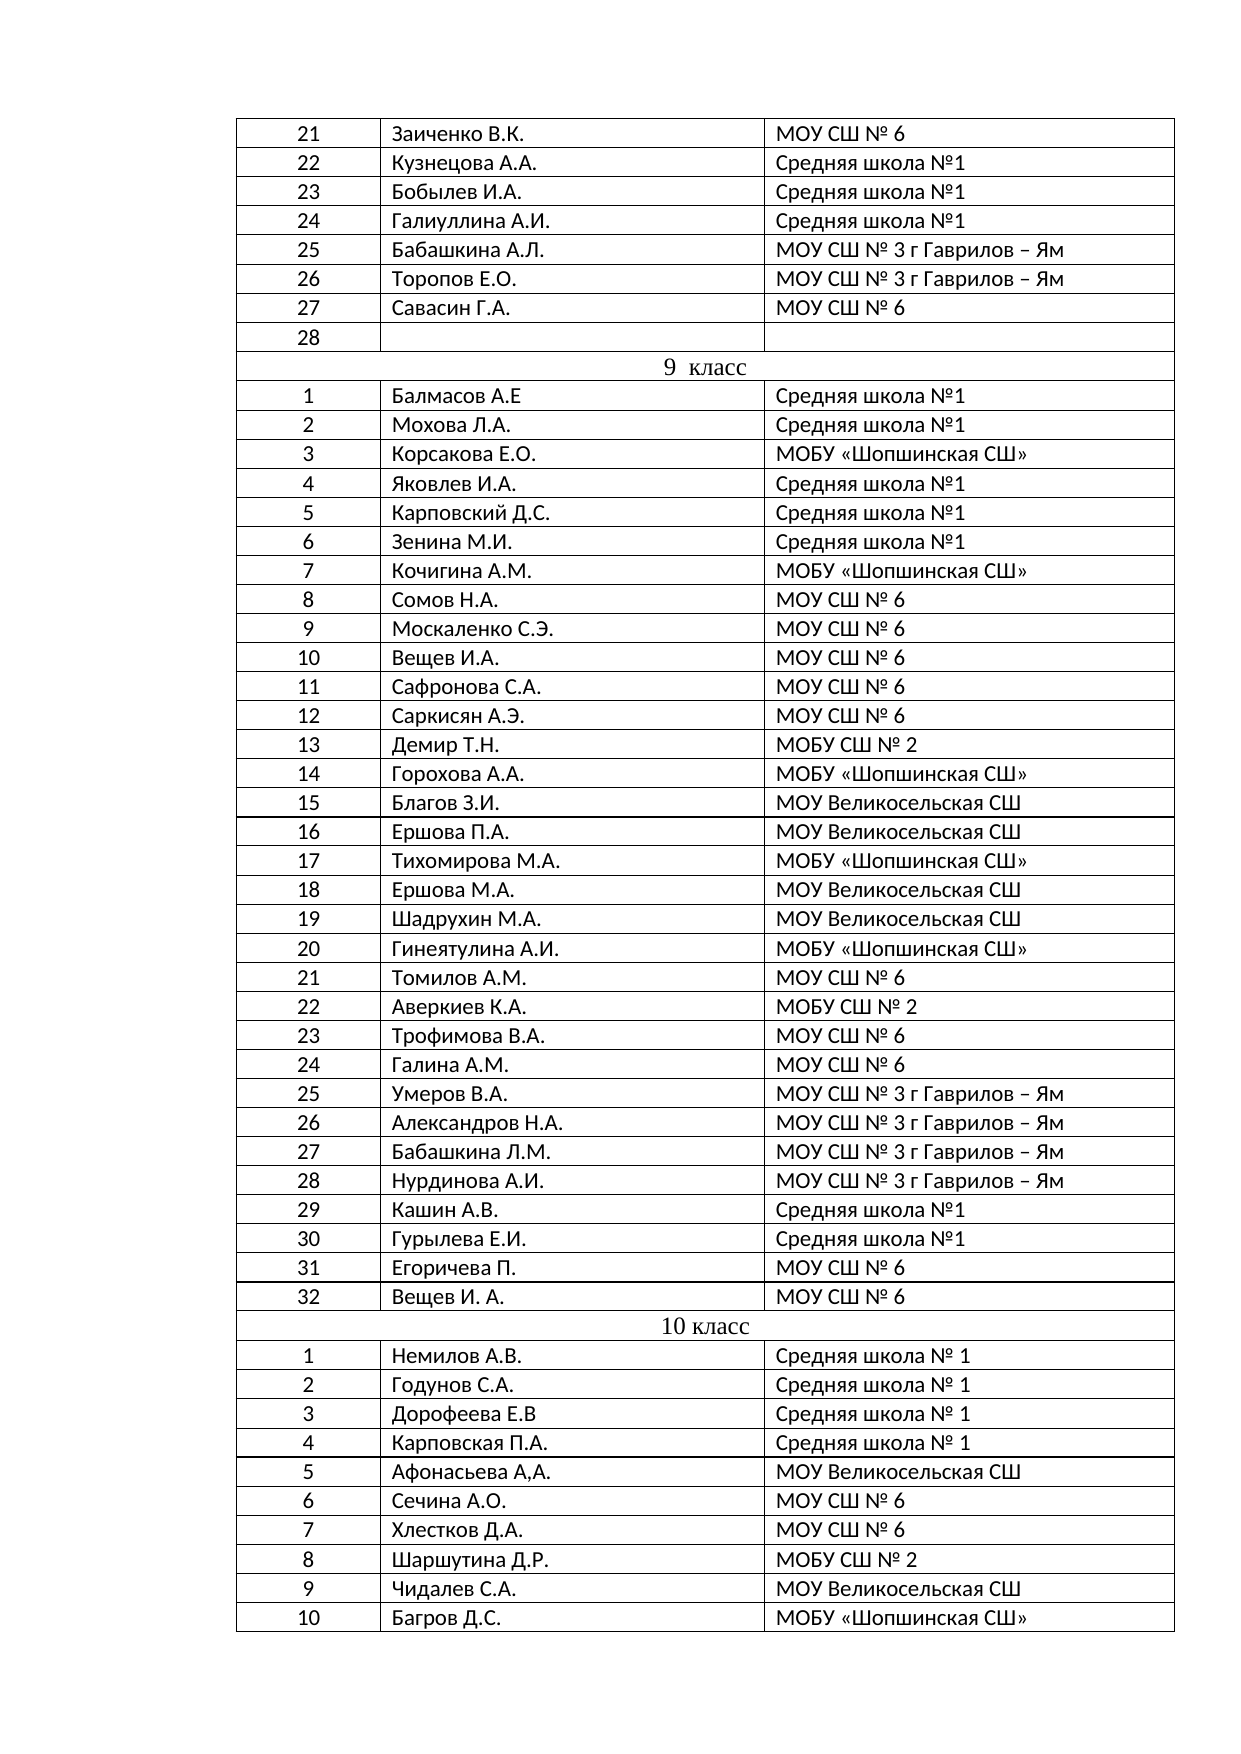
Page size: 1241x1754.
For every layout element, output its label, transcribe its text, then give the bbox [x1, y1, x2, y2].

table_cell Зенина М.И. [381, 527, 764, 555]
table_cell Гинеятулина А.И. [381, 934, 764, 962]
table_cell 8 [237, 585, 380, 613]
table_cell МОУ СШ № 3 г Гаврилов – Ям [765, 1108, 1174, 1136]
table_cell 1 [237, 1341, 380, 1369]
table_cell Бабашкина Л.М. [381, 1137, 764, 1165]
table_cell Кузнецова А.А. [381, 148, 764, 176]
table_cell Багров Д.С. [381, 1603, 764, 1631]
table_cell МОУ Великосельская СШ [765, 788, 1174, 816]
table_cell Вещев И. А. [381, 1283, 764, 1310]
table_cell 14 [237, 759, 380, 787]
table_cell Бобылев И.А. [381, 177, 764, 205]
table_cell Саркисян А.Э. [381, 701, 764, 729]
table_cell 21 [237, 963, 380, 991]
table_cell Дорофеева Е.В [381, 1399, 764, 1427]
table_cell Галиуллина А.И. [381, 206, 764, 234]
table_cell 28 [237, 1166, 380, 1194]
table_cell Средняя школа №1 [765, 177, 1174, 205]
table_cell 4 [237, 469, 380, 497]
table_cell Бабашкина А.Л. [381, 235, 764, 263]
table_cell [381, 323, 764, 351]
table_cell МОУ СШ № 6 [765, 614, 1174, 642]
table_cell Карповская П.А. [381, 1429, 764, 1456]
table_cell Тихомирова М.А. [381, 846, 764, 874]
table_cell Гурылева Е.И. [381, 1224, 764, 1252]
table_cell 18 [237, 876, 380, 903]
table_cell МОУ СШ № 6 [765, 643, 1174, 671]
table_cell Афонасьева А,А. [381, 1458, 764, 1486]
table_cell Вещев И.А. [381, 643, 764, 671]
table_cell МОУ СШ № 6 [765, 1021, 1174, 1049]
table_cell Средняя школа №1 [765, 206, 1174, 234]
table_cell Благов З.И. [381, 788, 764, 816]
table_cell МОУ СШ № 6 [765, 294, 1174, 322]
table_cell Немилов А.В. [381, 1341, 764, 1369]
table_cell Егоричева П. [381, 1253, 764, 1281]
table_cell 25 [237, 1079, 380, 1107]
table_cell МОУ СШ № 3 г Гаврилов – Ям [765, 1137, 1174, 1165]
table_cell 15 [237, 788, 380, 816]
table_cell 13 [237, 730, 380, 758]
table_cell 19 [237, 905, 380, 933]
table_cell Галина А.М. [381, 1050, 764, 1078]
table_cell Кочигина А.М. [381, 556, 764, 584]
table_cell 23 [237, 177, 380, 205]
table_cell Заиченко В.К. [381, 119, 764, 147]
table_cell МОУ Великосельская СШ [765, 1574, 1174, 1602]
table_cell Средняя школа №1 [765, 1195, 1174, 1223]
table_cell 27 [237, 294, 380, 322]
table_cell МОБУ «Шопшинская СШ» [765, 846, 1174, 874]
table_cell Нурдинова А.И. [381, 1166, 764, 1194]
table_cell МОУ СШ № 6 [765, 119, 1174, 147]
table_cell 7 [237, 556, 380, 584]
table_cell 30 [237, 1224, 380, 1252]
table_cell МОУ СШ № 3 г Гаврилов – Ям [765, 265, 1174, 292]
table_cell МОБУ «Шопшинская СШ» [765, 1603, 1174, 1631]
table_cell 8 [237, 1545, 380, 1573]
table_cell Средняя школа № 1 [765, 1429, 1174, 1456]
table_cell Ершова П.А. [381, 818, 764, 845]
table_cell МОБУ СШ № 2 [765, 730, 1174, 758]
table_cell 2 [237, 1370, 380, 1398]
table_cell 5 [237, 1458, 380, 1486]
table_cell Томилов А.М. [381, 963, 764, 991]
table_cell 26 [237, 1108, 380, 1136]
table_cell МОУ Великосельская СШ [765, 1458, 1174, 1486]
table_cell 22 [237, 148, 380, 176]
table_cell Кашин А.В. [381, 1195, 764, 1223]
table_cell Средняя школа № 1 [765, 1399, 1174, 1427]
table_cell МОУ СШ № 6 [765, 1253, 1174, 1281]
table_cell Яковлев И.А. [381, 469, 764, 497]
table_cell МОУ Великосельская СШ [765, 818, 1174, 845]
table_cell 31 [237, 1253, 380, 1281]
table_cell Торопов Е.О. [381, 265, 764, 292]
table_cell Ершова М.А. [381, 876, 764, 903]
table_cell МОБУ «Шопшинская СШ» [765, 759, 1174, 787]
table_cell Корсакова Е.О. [381, 440, 764, 468]
table_cell Горохова А.А. [381, 759, 764, 787]
table_cell МОБУ СШ № 2 [765, 992, 1174, 1020]
table_cell Средняя школа №1 [765, 381, 1174, 409]
table_cell 9 [237, 614, 380, 642]
table_cell 27 [237, 1137, 380, 1165]
table_cell МОУ СШ № 6 [765, 963, 1174, 991]
table_cell 24 [237, 206, 380, 234]
table_cell 6 [237, 1487, 380, 1514]
table_cell Хлестков Д.А. [381, 1516, 764, 1544]
table_cell МОУ СШ № 3 г Гаврилов – Ям [765, 1166, 1174, 1194]
table_cell 25 [237, 235, 380, 263]
table_cell Сомов Н.А. [381, 585, 764, 613]
table_cell 4 [237, 1429, 380, 1456]
table_cell Балмасов А.Е [381, 381, 764, 409]
table_cell Средняя школа №1 [765, 1224, 1174, 1252]
table_cell МОУ СШ № 6 [765, 701, 1174, 729]
table_cell МОБУ «Шопшинская СШ» [765, 934, 1174, 962]
table_cell МОУ СШ № 6 [765, 1487, 1174, 1514]
table_cell 7 [237, 1516, 380, 1544]
table_cell 22 [237, 992, 380, 1020]
table_cell Шадрухин М.А. [381, 905, 764, 933]
table_cell 24 [237, 1050, 380, 1078]
table_cell МОУ СШ № 6 [765, 672, 1174, 700]
table_cell Аверкиев К.А. [381, 992, 764, 1020]
table_cell 29 [237, 1195, 380, 1223]
table_cell Савасин Г.А. [381, 294, 764, 322]
table_cell 1 [237, 381, 380, 409]
table_cell Демир Т.Н. [381, 730, 764, 758]
table_cell МОУ СШ № 6 [765, 1050, 1174, 1078]
table_cell Трофимова В.А. [381, 1021, 764, 1049]
table_cell 11 [237, 672, 380, 700]
table_cell 6 [237, 527, 380, 555]
table_cell МОУ СШ № 6 [765, 585, 1174, 613]
table_cell 23 [237, 1021, 380, 1049]
table_cell 10 [237, 1603, 380, 1631]
table_cell Умеров В.А. [381, 1079, 764, 1107]
table_cell 9 класс [237, 352, 1174, 380]
table_cell 20 [237, 934, 380, 962]
table_cell 17 [237, 846, 380, 874]
table_cell 32 [237, 1283, 380, 1310]
table_cell Сафронова С.А. [381, 672, 764, 700]
table_cell Средняя школа №1 [765, 498, 1174, 526]
table_cell МОУ Великосельская СШ [765, 876, 1174, 903]
table_cell Средняя школа №1 [765, 469, 1174, 497]
table_cell Александров Н.А. [381, 1108, 764, 1136]
table_cell МОУ СШ № 6 [765, 1516, 1174, 1544]
table_cell 3 [237, 1399, 380, 1427]
table_cell Москаленко С.Э. [381, 614, 764, 642]
table_cell 21 [237, 119, 380, 147]
table_cell Годунов С.А. [381, 1370, 764, 1398]
table_cell 12 [237, 701, 380, 729]
table_cell Средняя школа №1 [765, 148, 1174, 176]
table_cell МОУ СШ № 3 г Гаврилов – Ям [765, 235, 1174, 263]
table_cell Средняя школа № 1 [765, 1341, 1174, 1369]
table_cell МОБУ СШ № 2 [765, 1545, 1174, 1573]
table_cell Карповский Д.С. [381, 498, 764, 526]
table_cell Средняя школа № 1 [765, 1370, 1174, 1398]
table_cell Сечина А.О. [381, 1487, 764, 1514]
table_cell МОУ СШ № 6 [765, 1283, 1174, 1310]
table_cell 9 [237, 1574, 380, 1602]
table_cell МОБУ «Шопшинская СШ» [765, 556, 1174, 584]
table_cell 3 [237, 440, 380, 468]
table_cell Средняя школа №1 [765, 527, 1174, 555]
table_cell 10 класс [237, 1311, 1174, 1340]
table_cell Чидалев С.А. [381, 1574, 764, 1602]
table_cell 10 [237, 643, 380, 671]
table_cell [765, 323, 1174, 351]
table_cell 16 [237, 818, 380, 845]
table_cell 26 [237, 265, 380, 292]
table_cell МОУ Великосельская СШ [765, 905, 1174, 933]
table_cell Шаршутина Д.Р. [381, 1545, 764, 1573]
table_cell Мохова Л.А. [381, 411, 764, 438]
table_cell МОУ СШ № 3 г Гаврилов – Ям [765, 1079, 1174, 1107]
table_cell 28 [237, 323, 380, 351]
table_cell 2 [237, 411, 380, 438]
table_cell 5 [237, 498, 380, 526]
table_cell Средняя школа №1 [765, 411, 1174, 438]
table_cell МОБУ «Шопшинская СШ» [765, 440, 1174, 468]
